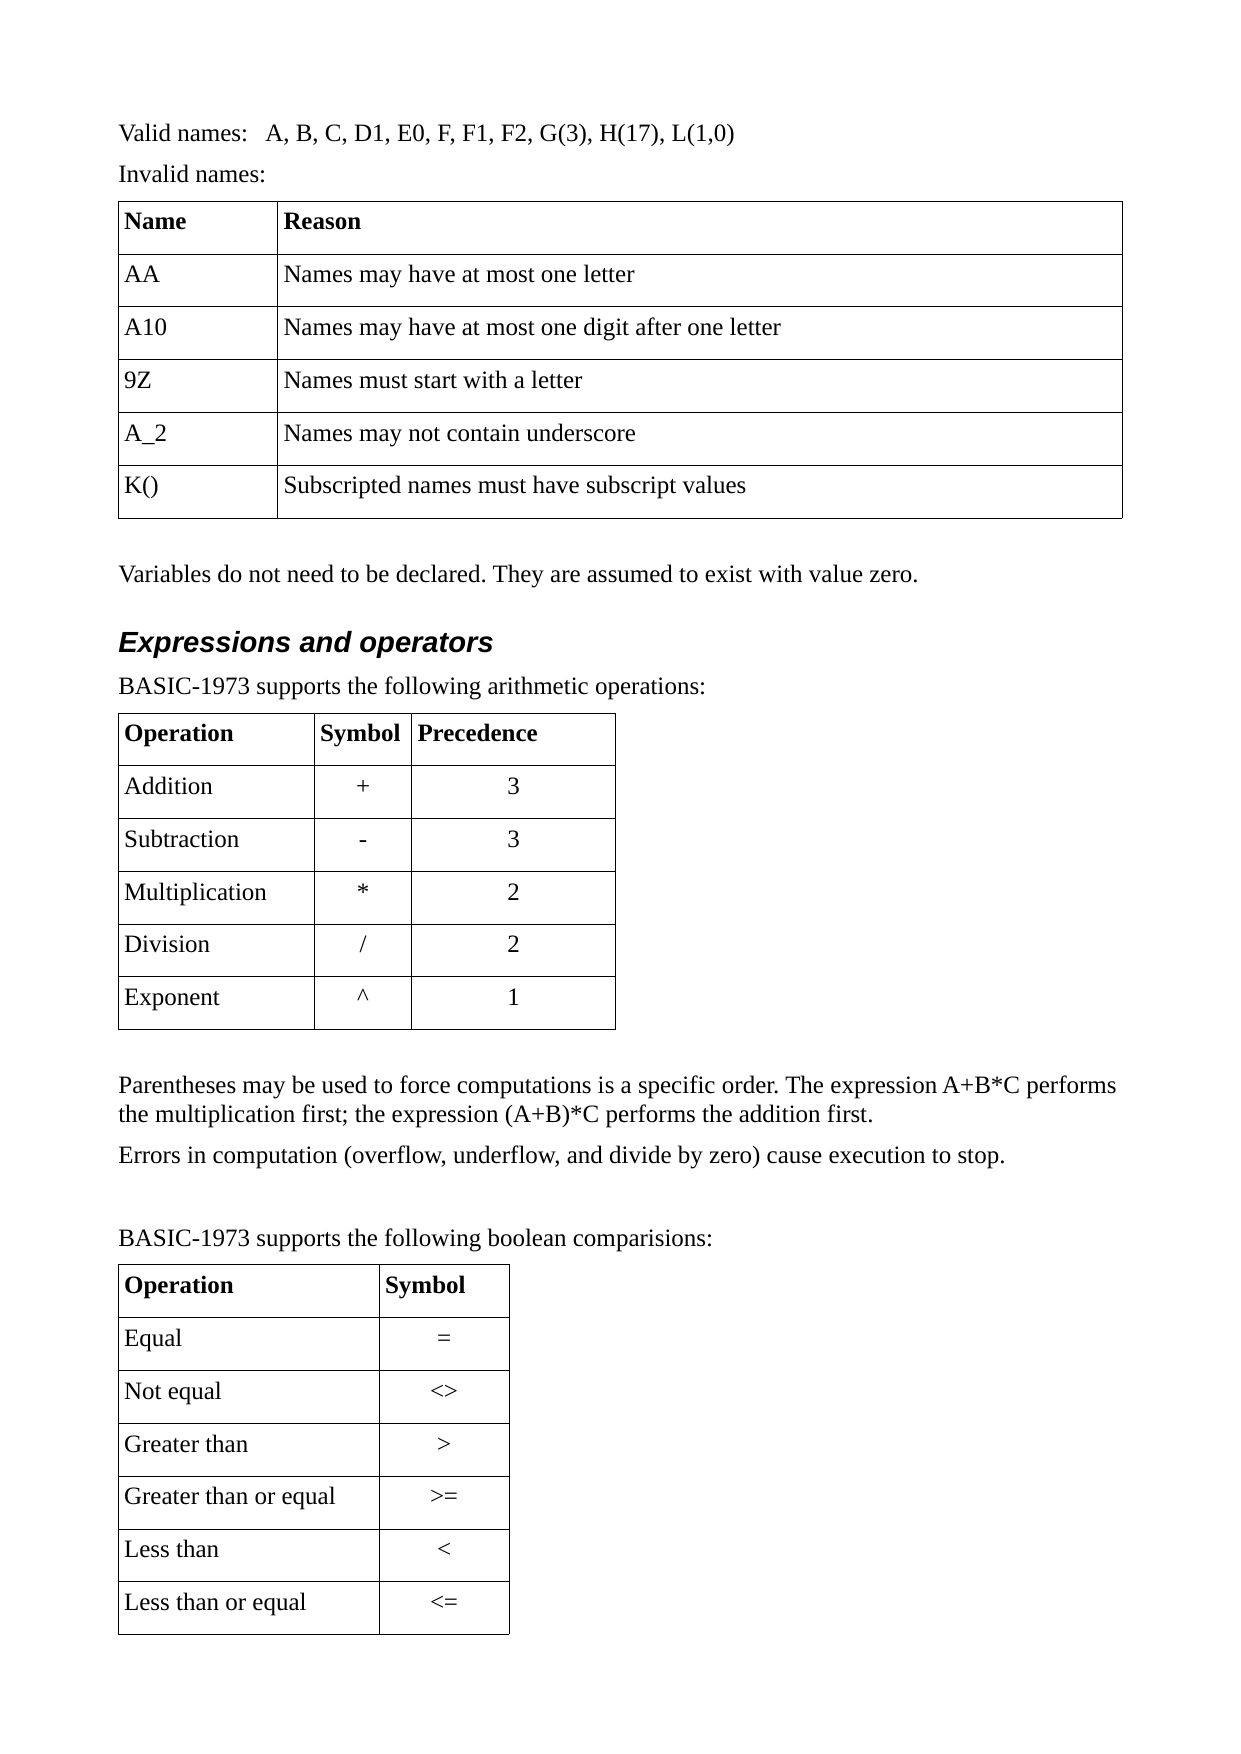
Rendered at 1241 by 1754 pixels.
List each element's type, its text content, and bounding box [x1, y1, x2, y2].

table_header Operation [119, 714, 314, 765]
text BASIC-1973 supports the following boolean comparisions: [118, 1223, 1122, 1252]
table_cell Less than [119, 1530, 379, 1581]
table_cell > [380, 1424, 509, 1476]
table_cell Division [119, 925, 314, 976]
table_cell = [380, 1318, 509, 1370]
table_cell Less than or equal [119, 1582, 379, 1634]
table_header Precedence [412, 714, 615, 765]
table_cell <> [380, 1371, 509, 1423]
table_cell 1 [412, 977, 615, 1029]
text Valid names: A, B, C, D1, E0, F, F1, F2, G(3), H(17), L(1,0) [118, 118, 1122, 147]
table_cell 2 [412, 872, 615, 924]
table_cell 2 [412, 925, 615, 976]
table_cell 3 [412, 819, 615, 871]
text Errors in computation (overflow, underflow, and divide by zero) cause execution to stop. [118, 1141, 1122, 1169]
subtitle Expressions and operators [118, 625, 1122, 659]
table_cell Equal [119, 1318, 379, 1370]
table_cell Greater than or equal [119, 1477, 379, 1528]
table_cell AA [119, 255, 277, 306]
table_cell + [315, 766, 411, 818]
table_cell Exponent [119, 977, 314, 1029]
table_cell Addition [119, 766, 314, 818]
table_cell Names may not contain underscore [278, 413, 1122, 465]
table_cell Names may have at most one digit after one letter [278, 307, 1122, 359]
table_cell * [315, 872, 411, 924]
table_cell 9Z [119, 360, 277, 412]
table_cell Not equal [119, 1371, 379, 1423]
text BASIC-1973 supports the following arithmetic operations: [118, 671, 1122, 700]
table_cell <= [380, 1582, 509, 1634]
table_cell Multiplication [119, 872, 314, 924]
table_cell >= [380, 1477, 509, 1528]
table_cell Names must start with a letter [278, 360, 1122, 412]
table_header Symbol [380, 1265, 509, 1317]
text Invalid names: [118, 159, 1122, 188]
table_cell < [380, 1530, 509, 1581]
table_cell Names may have at most one letter [278, 255, 1122, 306]
table_cell A_2 [119, 413, 277, 465]
table_cell ^ [315, 977, 411, 1029]
table_cell K() [119, 466, 277, 517]
text Variables do not need to be declared. They are assumed to exist with value zero. [118, 559, 1122, 588]
table_cell 3 [412, 766, 615, 818]
table_cell Subtraction [119, 819, 314, 871]
table_cell / [315, 925, 411, 976]
table_cell - [315, 819, 411, 871]
table_cell Greater than [119, 1424, 379, 1476]
table_header Operation [119, 1265, 379, 1317]
table_cell Subscripted names must have subscript values [278, 466, 1122, 517]
table_cell A10 [119, 307, 277, 359]
table_header Reason [278, 202, 1122, 253]
table_header Name [119, 202, 277, 253]
table_header Symbol [315, 714, 411, 765]
text Parentheses may be used to force computations is a specific order. The expression A+B*C performs the multiplication first; the expression (A+B)*C performs the addition first. [118, 1071, 1122, 1128]
